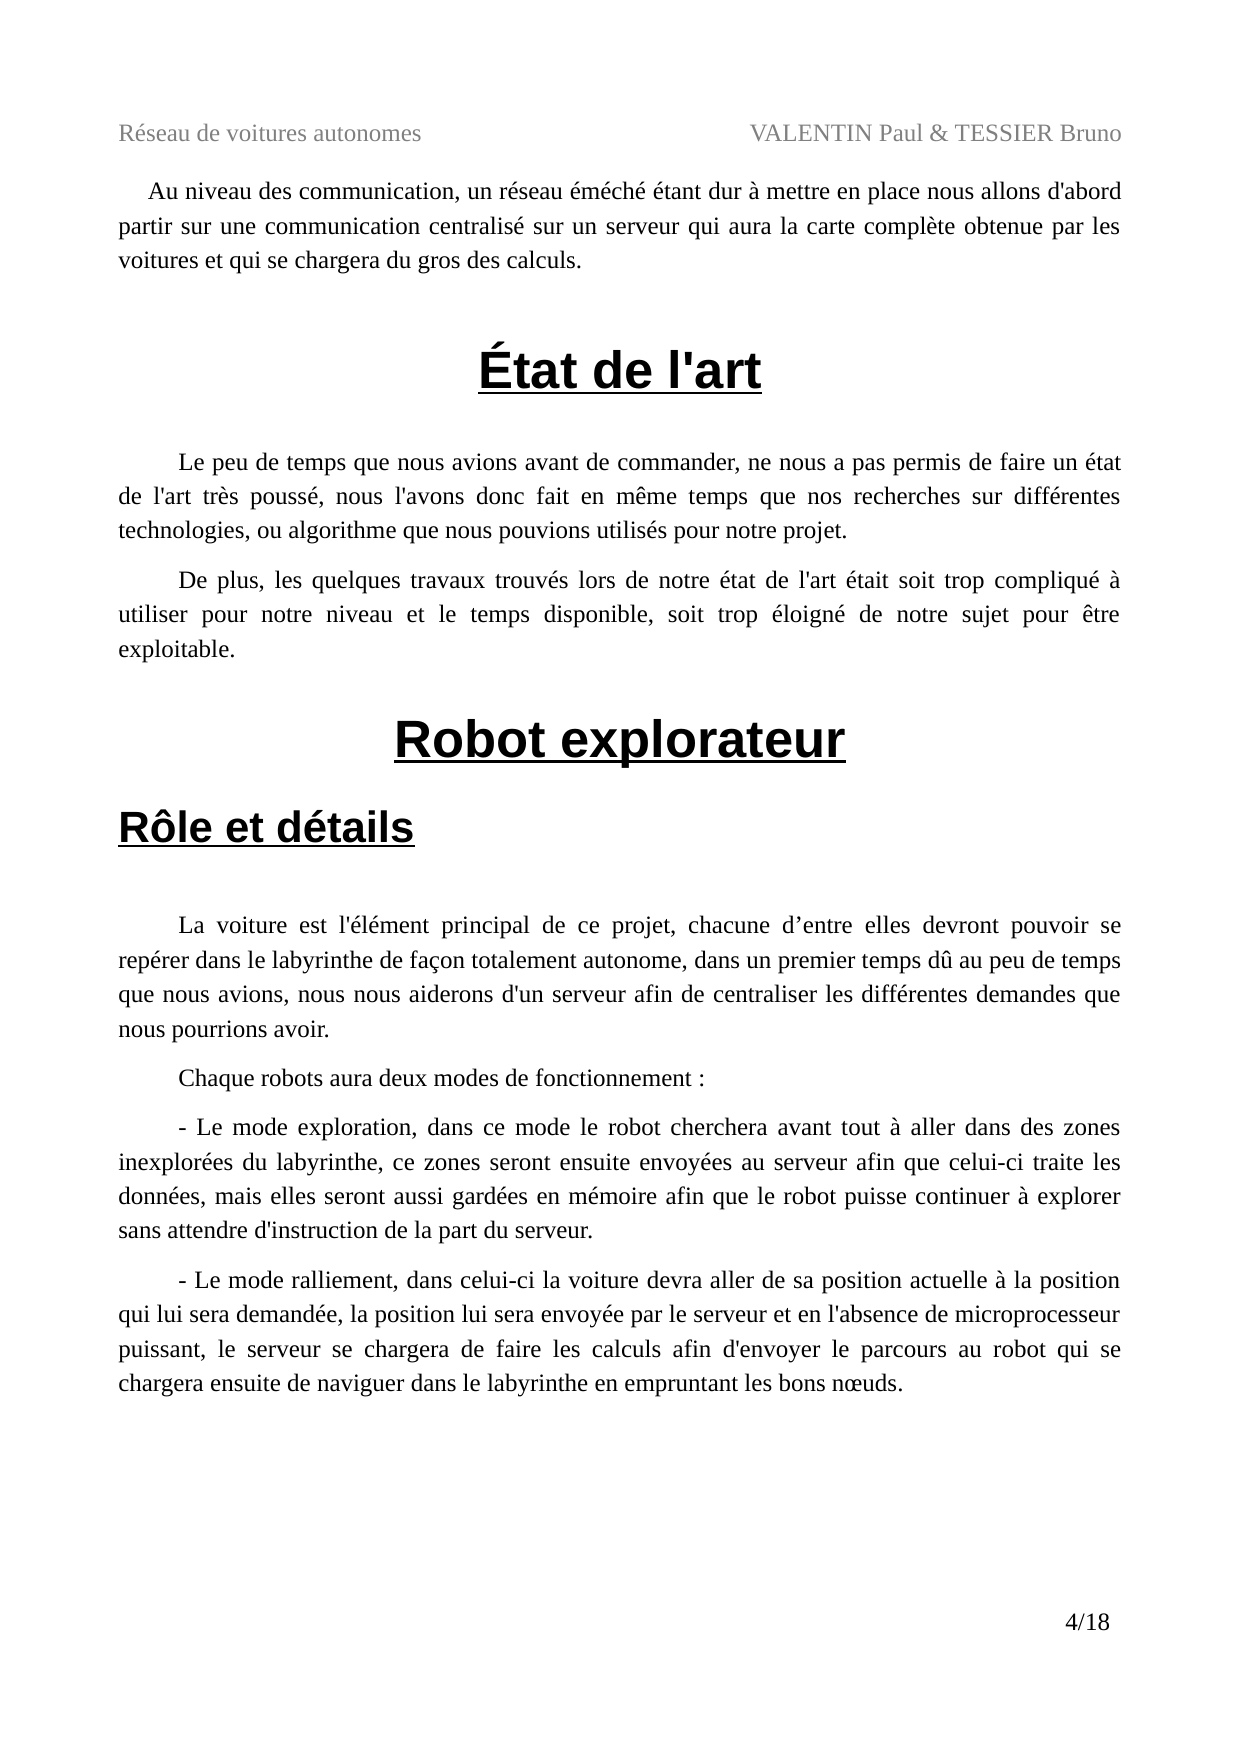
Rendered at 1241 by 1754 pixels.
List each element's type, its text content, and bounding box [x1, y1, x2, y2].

text Au niveau des communication, un réseau éméché étant dur à mettre en place nous allons d'abord partir sur une communication centralisé sur un serveur qui aura la carte complète obtenue par les voitures et qui se chargera du gros des calculs. [118, 176, 1122, 274]
subtitle État de l'art [118, 339, 1122, 400]
text - Le mode ralliement, dans celui-ci la voiture devra aller de sa position actuelle à la position qui lui sera demandée, la position lui sera envoyée par le serveur et en l'absence de microprocesseur puissant, le serveur se chargera de faire les calculs afin d'envoyer le parcours au robot qui se chargera ensuite de naviguer dans le labyrinthe en empruntant les bons nœuds. [118, 1265, 1122, 1397]
text Le peu de temps que nous avions avant de commander, ne nous a pas permis de faire un état de l'art très poussé, nous l'avons donc fait en même temps que nos recherches sur différentes technologies, ou algorithme que nous pouvions utilisés pour notre projet. [118, 447, 1122, 544]
subtitle Robot explorateur [118, 708, 1122, 768]
text Chaque robots aura deux modes de fonctionnement : [118, 1063, 1122, 1092]
text La voiture est l'élément principal de ce projet, chacune d’entre elles devront pouvoir se repérer dans le labyrinthe de façon totalement autonome, dans un premier temps dû au peu de temps que nous avions, nous nous aiderons d'un serveur afin de centraliser les différentes demandes que nous pourrions avoir. [118, 911, 1122, 1043]
text De plus, les quelques travaux trouvés lors de notre état de l'art était soit trop compliqué à utiliser pour notre niveau et le temps disponible, soit trop éloigné de notre sujet pour être exploitable. [118, 565, 1122, 662]
text - Le mode exploration, dans ce mode le robot cherchera avant tout à aller dans des zones inexplorées du labyrinthe, ce zones seront ensuite envoyées au serveur afin que celui-ci traite les données, mais elles seront aussi gardées en mémoire afin que le robot puisse continuer à explorer sans attendre d'instruction de la part du serveur. [118, 1112, 1122, 1244]
subtitle Rôle et détails [118, 801, 1152, 852]
